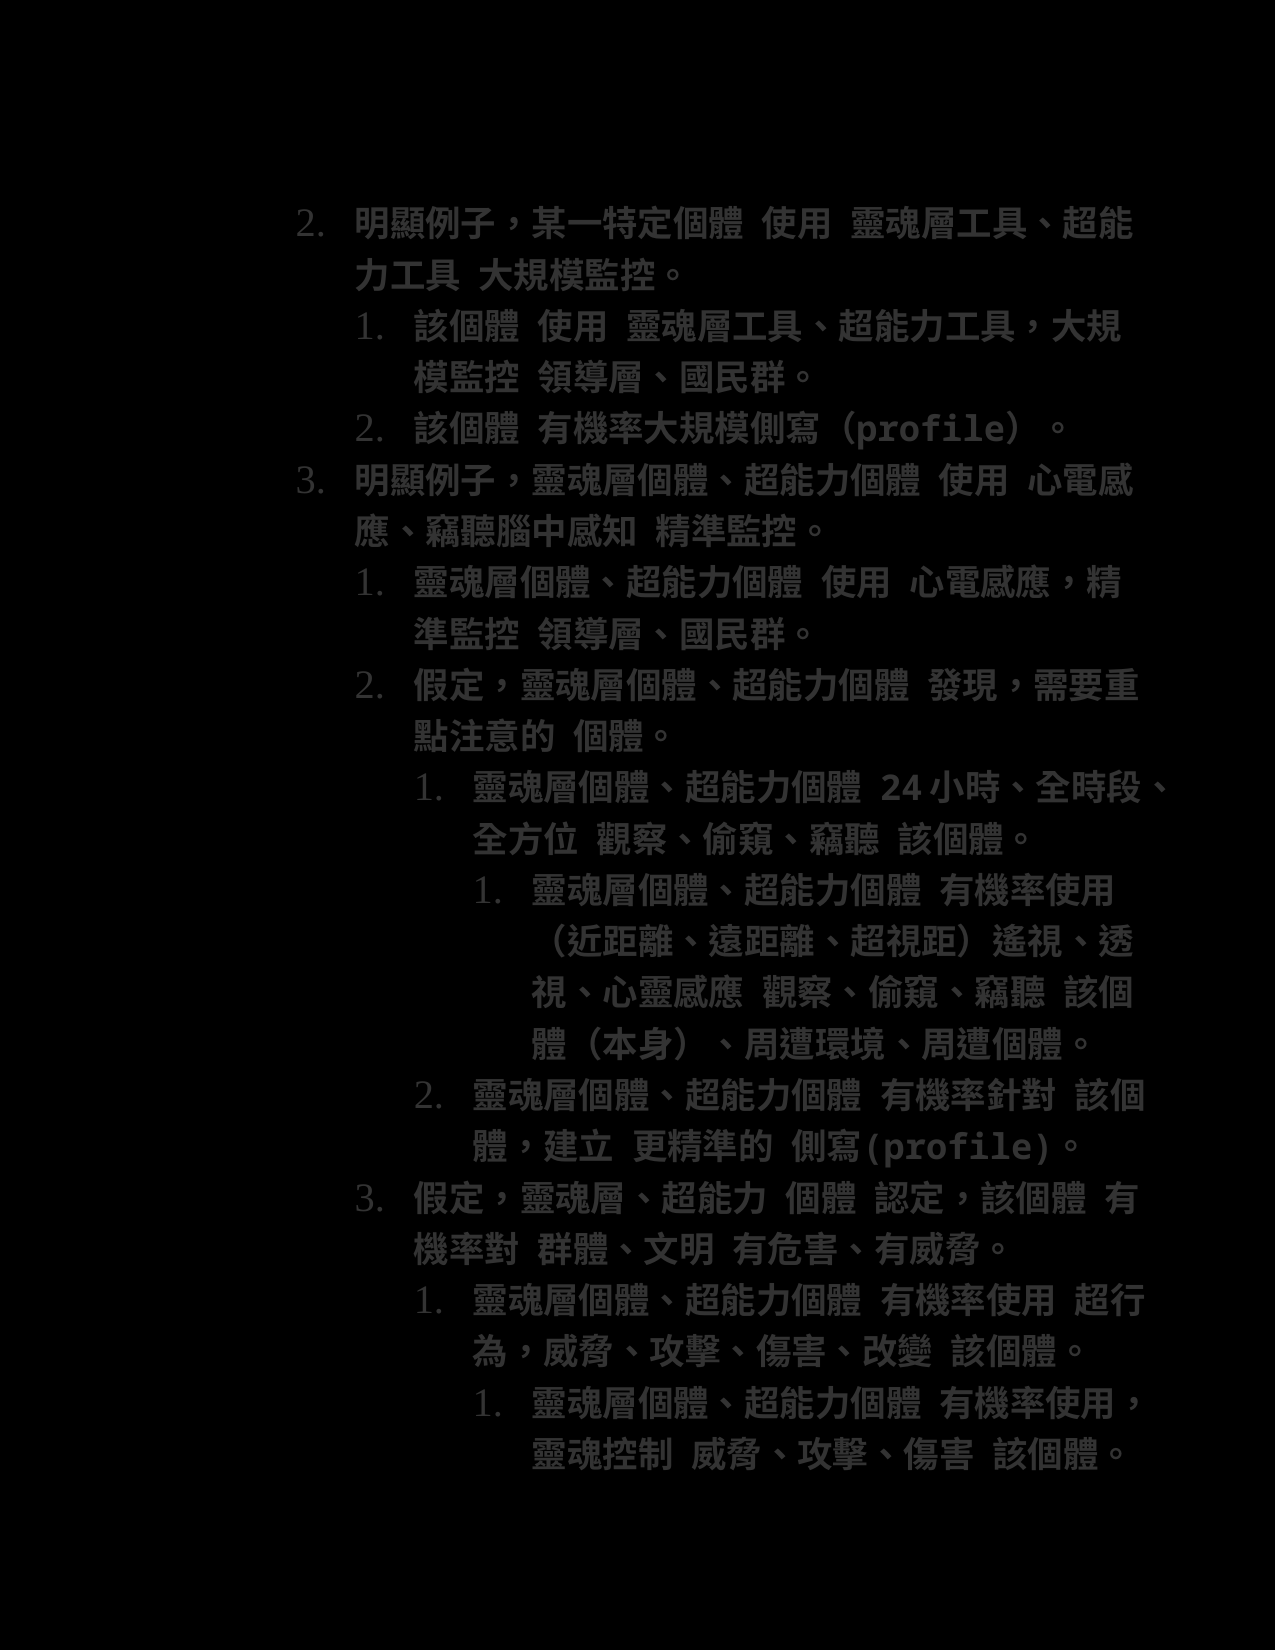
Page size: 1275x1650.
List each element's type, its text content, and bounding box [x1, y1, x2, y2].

list 靈魂層個體、超能力個體 使用 心電感應，精準監控 領導層、國民群。 [354, 555, 1157, 657]
list 假定，靈魂層、超能力 個體 認定，該個體 有機率對 群體、文明 有危害、有威脅。 [354, 1170, 1157, 1272]
list 明顯例子，某一特定個體 使用 靈魂層工具、超能力工具 大規模監控。 [295, 196, 1157, 298]
list 明顯例子，靈魂層個體、超能力個體 使用 心電感應、竊聽腦中感知 精準監控。 [295, 452, 1157, 555]
list 靈魂層個體、超能力個體 有機率使用（近距離、遠距離、超視距）遙視、透視、心靈感應 觀察、偷窺、竊聽 該個體（本身）、周遭環境、周遭個體。 [472, 862, 1157, 1067]
list 靈魂層個體、超能力個體 有機率針對 該個體，建立 更精準的 側寫(profile)。 [413, 1067, 1157, 1170]
list 靈魂層個體、超能力個體 24小時、全時段、全方位 觀察、偷窺、竊聽 該個體。 [413, 760, 1157, 862]
list 靈魂層個體、超能力個體 有機率使用，靈魂控制 威脅、攻擊、傷害 該個體。 [472, 1375, 1157, 1477]
list 該個體 有機率大規模側寫（profile）。 [354, 401, 1157, 452]
list 該個體 使用 靈魂層工具、超能力工具，大規模監控 領導層、國民群。 [354, 298, 1157, 401]
list 靈魂層個體、超能力個體 有機率使用 超行為，威脅、攻擊、傷害、改變 該個體。 [413, 1272, 1157, 1375]
list 假定，靈魂層個體、超能力個體 發現，需要重點注意的 個體。 [354, 657, 1157, 760]
